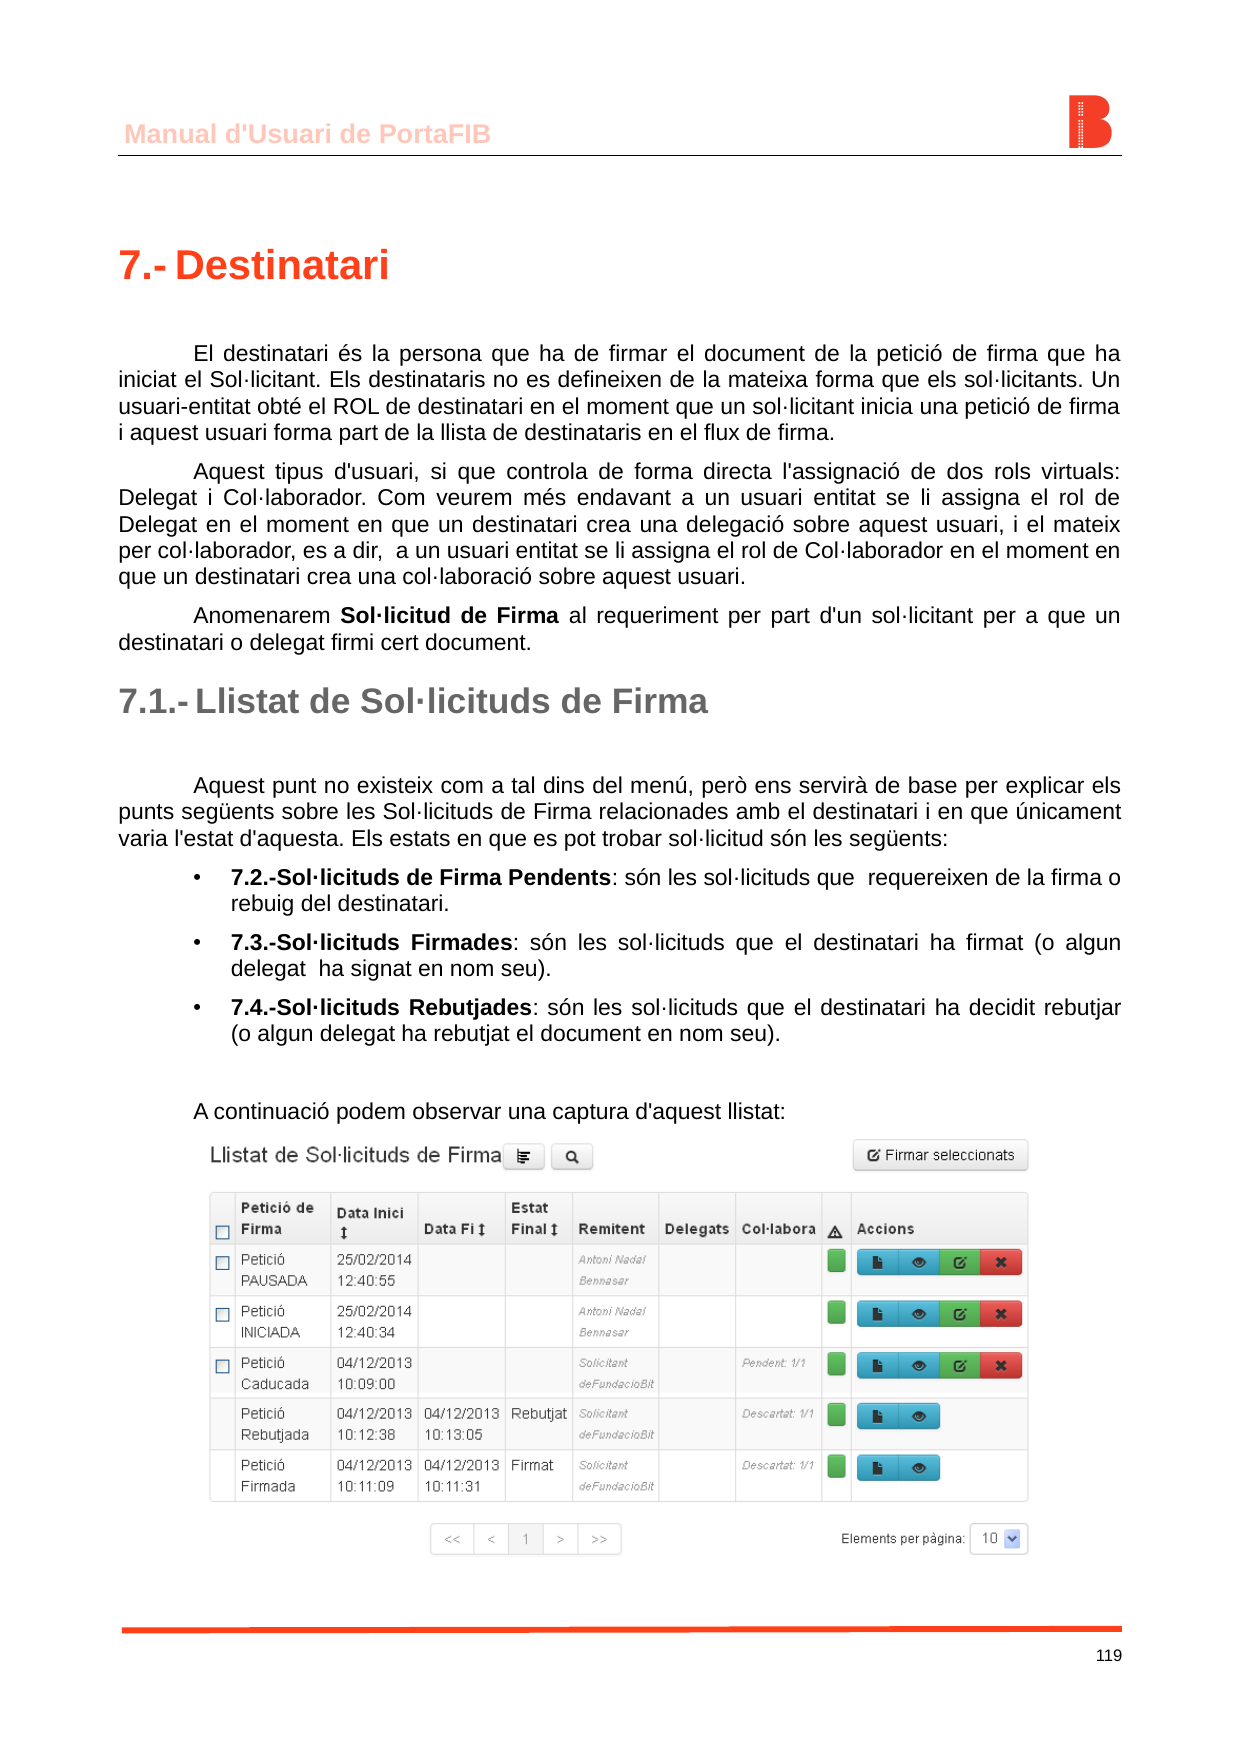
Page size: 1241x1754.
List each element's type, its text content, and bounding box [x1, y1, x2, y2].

list 7.3.-Sol·licituds Firmades: són les sol·licituds que el destinatari ha firmat (o algun delegat ha signat en nom seu). [193, 929, 1122, 981]
picture [1063, 94, 1117, 150]
list 7.2.-Sol·licituds de Firma Pendents: són les sol·licituds que requereixen de la firma o rebuig del destinatari. [193, 863, 1122, 916]
list 7.4.-Sol·licituds Rebutjades: són les sol·licituds que el destinatari ha decidit rebutjar (o algun delegat ha rebutjat el document en nom seu). [193, 994, 1122, 1047]
picture [201, 1136, 1039, 1559]
subtitle Destinatari [118, 241, 1122, 289]
text Aquest punt no existeix com a tal dins del menú, però ens servirà de base per explicar els punts següents sobre les Sol·licituds de Firma relacionades amb el destinatari i en que únicament varia l'estat d'aquesta. Els estats en que es pot trobar sol·licitud són les següents: [118, 772, 1122, 851]
text Aquest tipus d'usuari, si que controla de forma directa l'assignació de dos rols virtuals: Delegat i Col·laborador. Com veurem més endavant a un usuari entitat se li assigna el rol de Delegat en el moment en que un destinatari crea una delegació sobre aquest usuari, i el mateix per col·laborador, es a dir, a un usuari entitat se li assigna el rol de Col·laborador en el moment en que un destinatari crea una col·laboració sobre aquest usuari. [118, 458, 1122, 590]
text Anomenarem Sol·licitud de Firma al requeriment per part d'un sol·licitant per a que un destinatari o delegat firmi cert document. [118, 602, 1122, 655]
text El destinatari és la persona que ha de firmar el document de la petició de firma que ha iniciat el Sol·licitant. Els destinataris no es defineixen de la mateixa forma que els sol·licitants. Un usuari-entitat obté el ROL de destinatari en el moment que un sol·licitant inicia una petició de firma i aquest usuari forma part de la llista de destinataris en el flux de firma. [118, 340, 1122, 445]
subtitle Llistat de Sol·licituds de Firma [118, 680, 1122, 721]
text A continuació podem observar una captura d'aquest llistat: [118, 1098, 1122, 1124]
